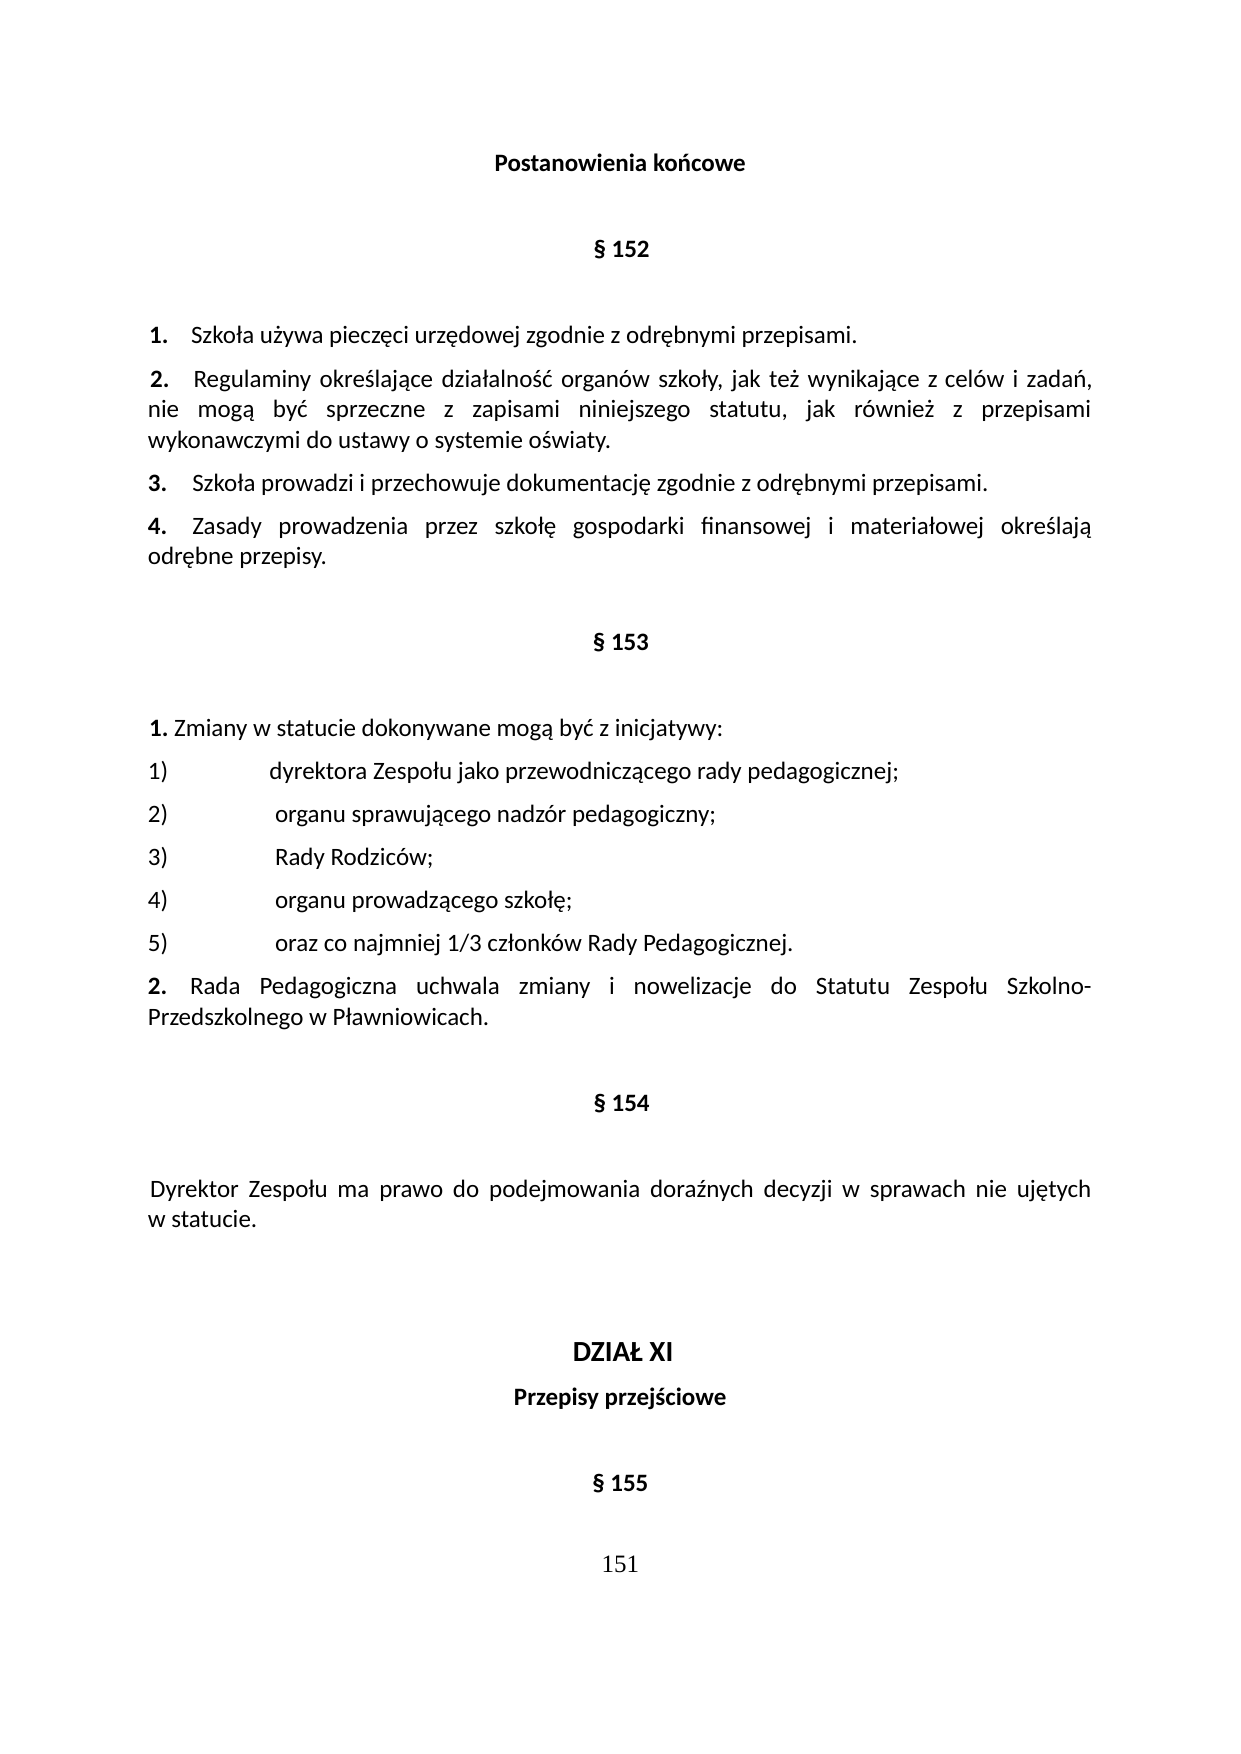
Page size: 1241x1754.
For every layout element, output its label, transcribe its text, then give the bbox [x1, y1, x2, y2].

text 4) organu prowadzącego szkołę; [148, 884, 1093, 915]
text Postanowienia końcowe [148, 148, 1093, 178]
text Przepisy przejściowe [148, 1381, 1093, 1411]
text 1. Zmiany w statucie dokonywane mogą być z inicjatywy: [148, 712, 1093, 743]
text 2. Regulaminy określające działalność organów szkoły, jak też wynikające z celów i zadań, nie mogą być sprzeczne z zapisami niniejszego statutu, jak również z przepisami wykonawczymi do ustawy o systemie oświaty. [148, 363, 1093, 454]
text 1. Szkoła używa pieczęci urzędowej zgodnie z odrębnymi przepisami. [148, 320, 1093, 350]
text § 154 [148, 1087, 1093, 1118]
text 3) Rady Rodziców; [148, 841, 1093, 872]
text 4. Zasady prowadzenia przez szkołę gospodarki finansowej i materiałowej określają odrębne przepisy. [148, 510, 1093, 571]
text 1) dyrektora Zespołu jako przewodniczącego rady pedagogicznej; [148, 755, 1093, 786]
text § 155 [148, 1467, 1093, 1497]
text DZIAŁ XI [148, 1333, 1093, 1368]
text § 153 [148, 626, 1093, 657]
text 2) organu sprawującego nadzór pedagogiczny; [148, 798, 1093, 829]
text 3. Szkoła prowadzi i przechowuje dokumentację zgodnie z odrębnymi przepisami. [148, 467, 1093, 497]
text Dyrektor Zespołu ma prawo do podejmowania doraźnych decyzji w sprawach nie ujętych w statucie. [148, 1173, 1093, 1234]
text 2. Rada Pedagogiczna uchwala zmiany i nowelizacje do Statutu Zespołu Szkolno- Przedszkolnego w Pławniowicach. [148, 971, 1093, 1032]
text § 152 [148, 234, 1093, 264]
text 5) oraz co najmniej 1/3 członków Rady Pedagogicznej. [148, 927, 1093, 958]
